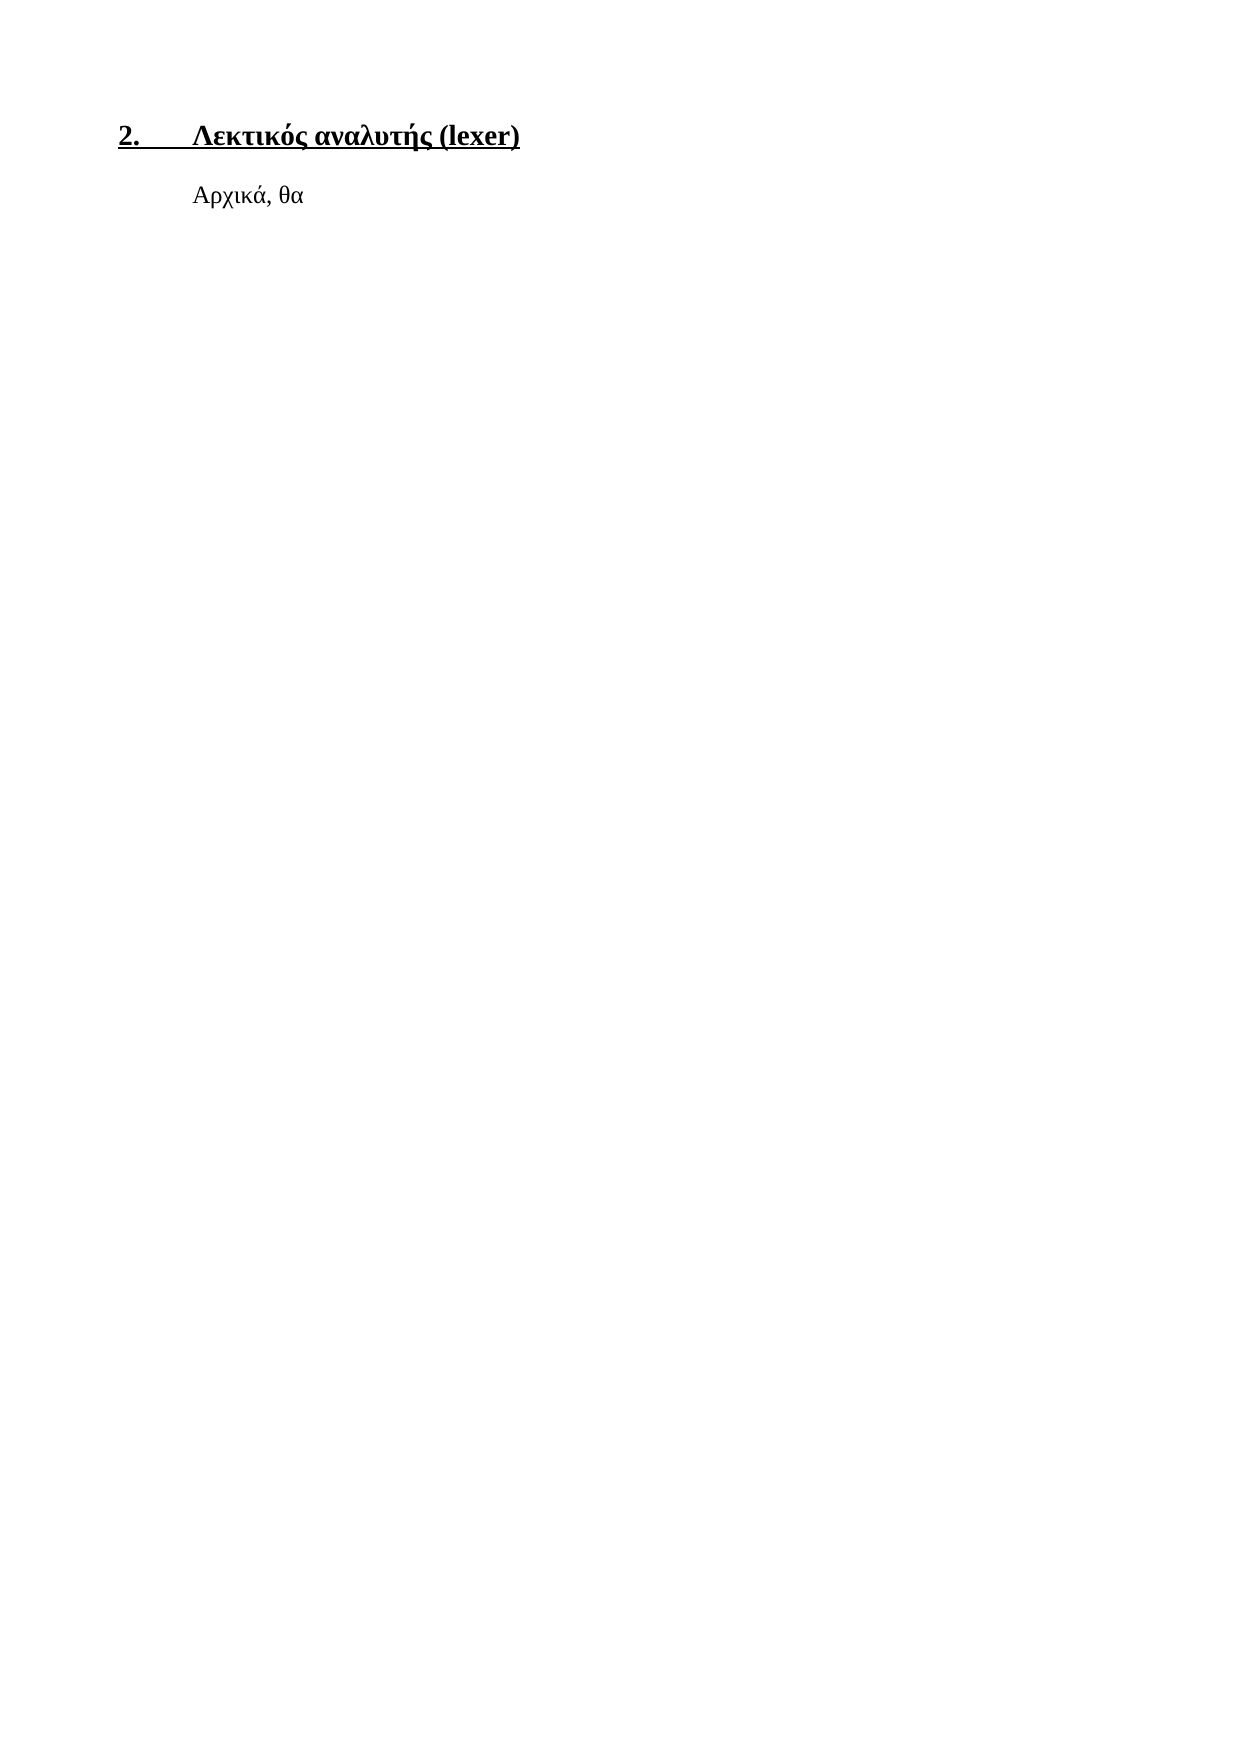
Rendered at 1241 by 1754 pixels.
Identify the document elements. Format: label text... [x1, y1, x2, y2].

text 2. Λεκτικός αναλυτής (lexer) [118, 118, 1122, 152]
text Αρχικά, θα [118, 180, 1122, 209]
